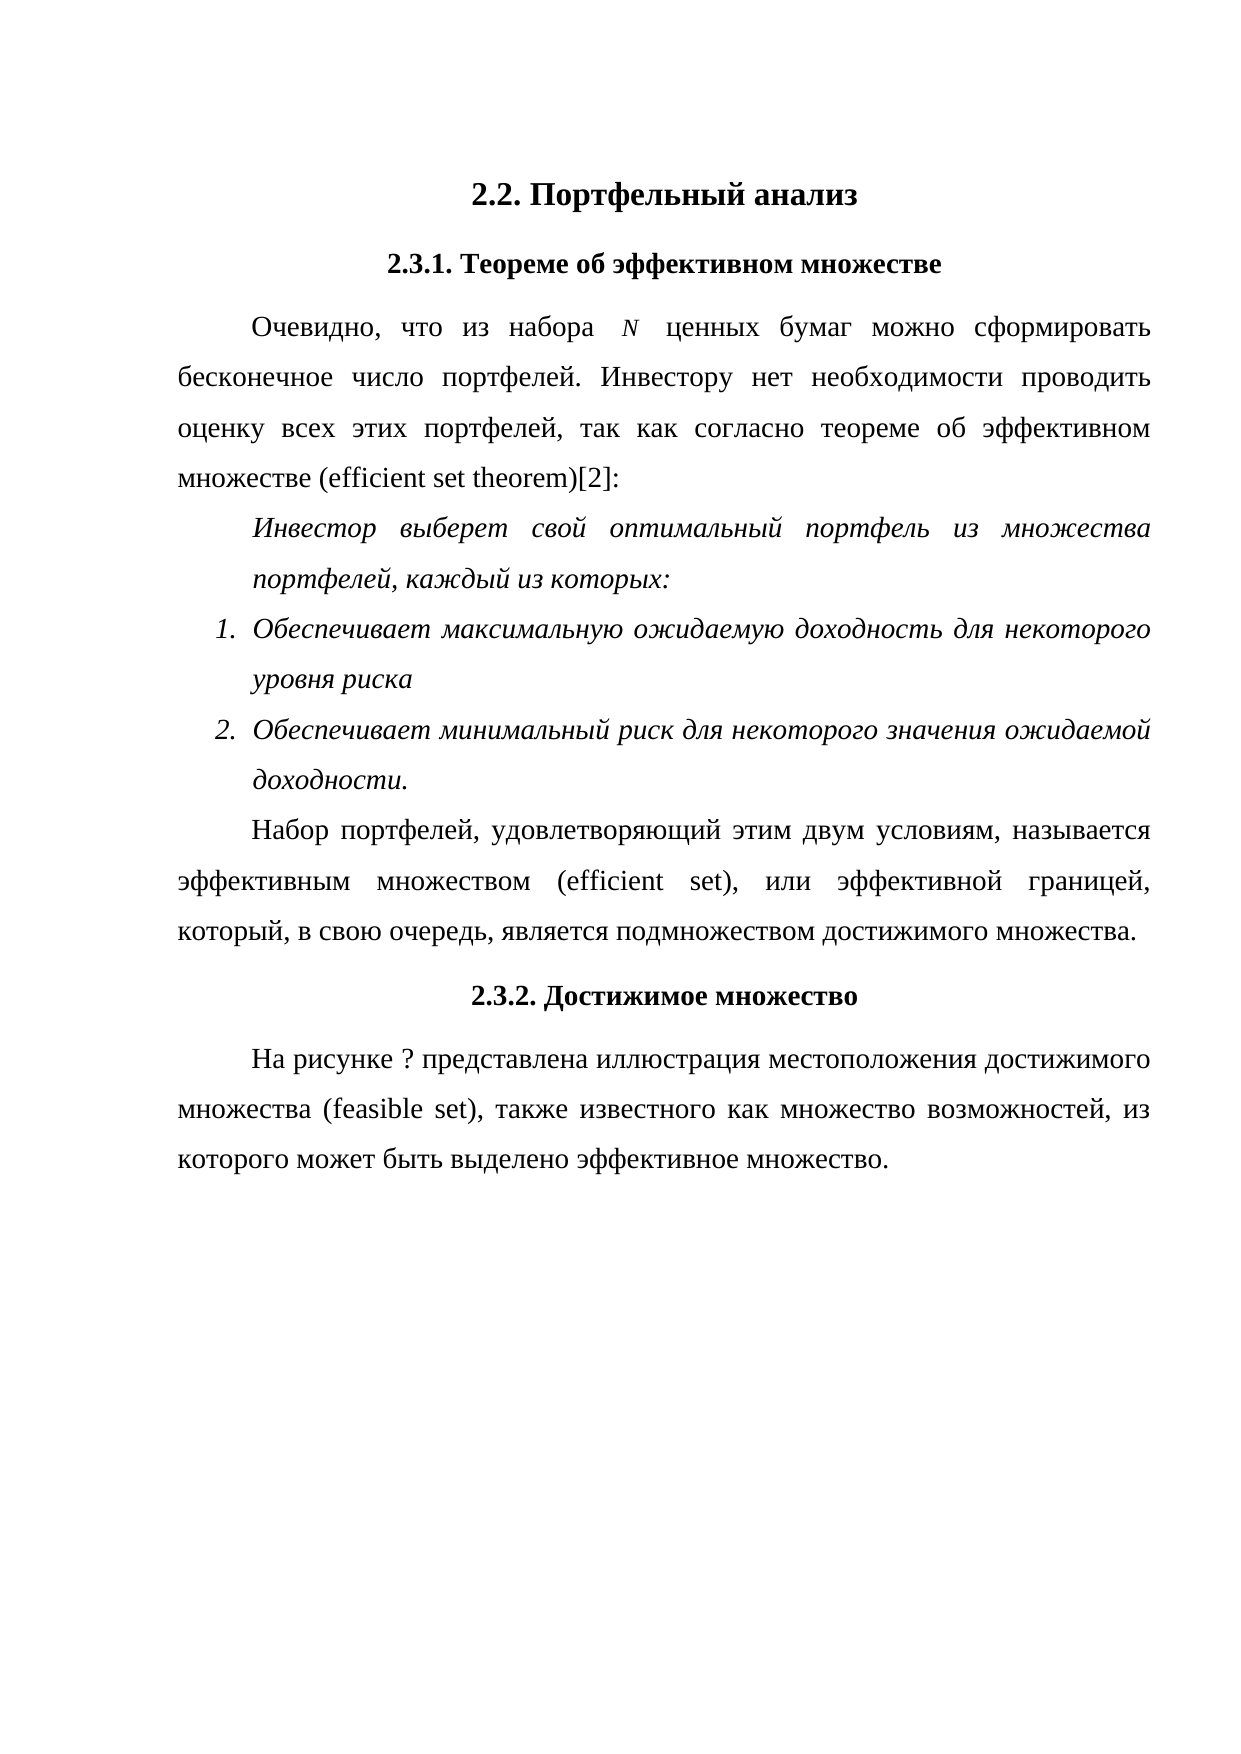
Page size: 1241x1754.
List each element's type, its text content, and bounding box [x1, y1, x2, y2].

text Инвестор выберет свой оптимальный портфель из множества портфелей, каждый из которых: [252, 511, 1152, 594]
subtitle 2.3.1. Теореме об эффективном множестве [177, 246, 1152, 280]
subtitle 2.3.2. Достижимое множество [177, 978, 1152, 1011]
subtitle 2.2. Портфельный анализ [177, 174, 1152, 213]
text Набор портфелей, удовлетворяющий этим двум условиям, называется эффективным множеством (efficient set), или эффективной границей, который, в свою очередь, является подмножеством достижимого множества. [177, 812, 1152, 947]
text На рисунке ? представлена иллюстрация местоположения достижимого множества (feasible set), также известного как множество возможностей, из которого может быть выделено эффективное множество. [177, 1041, 1152, 1175]
list Обеспечивает максимальную ожидаемую доходность для некоторого уровня риска [215, 611, 1152, 695]
text Очевидно, что из набора ценных бумаг можно сформировать бесконечное число портфелей. Инвестору нет необходимости проводить оценку всех этих портфелей, так как согласно теореме об эффективном множестве (efficient set theorem)[2]: [177, 309, 1152, 494]
list Обеспечивает минимальный риск для некоторого значения ожидаемой доходности. [215, 712, 1152, 796]
